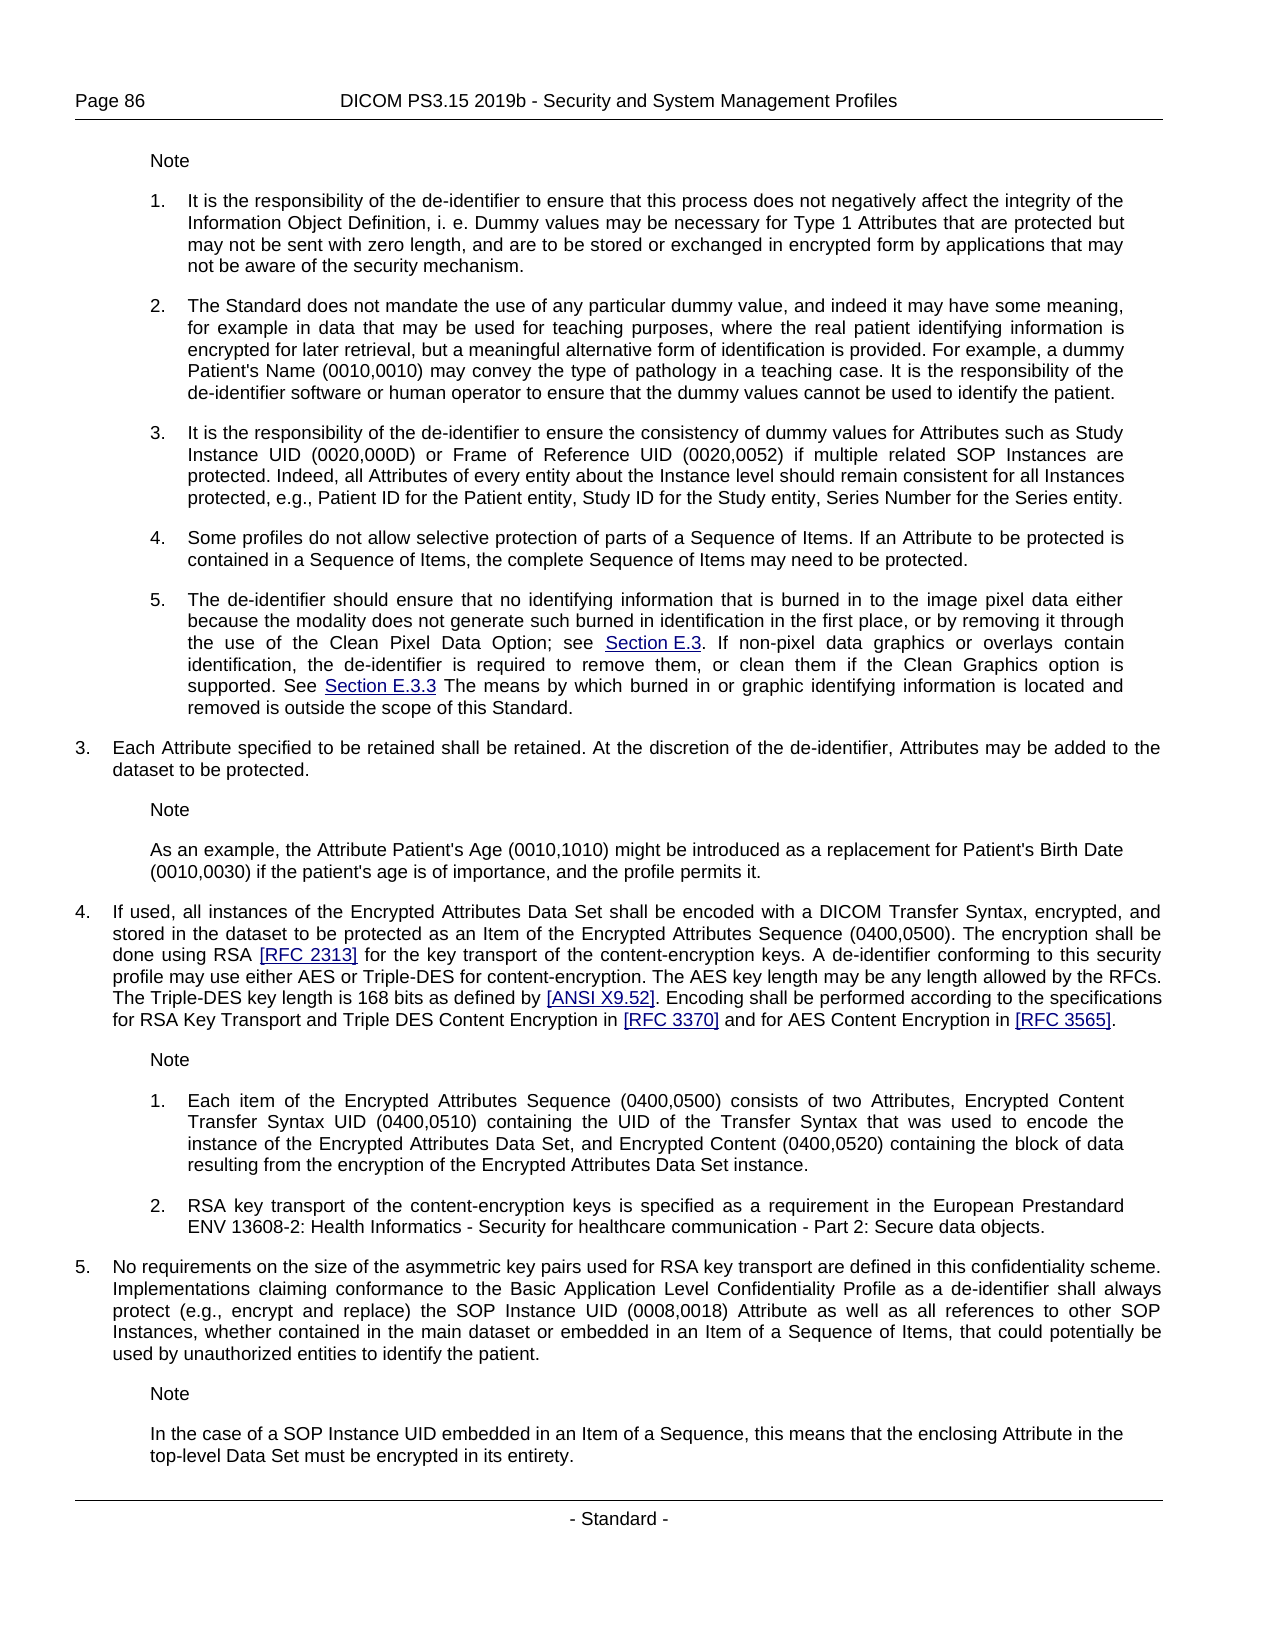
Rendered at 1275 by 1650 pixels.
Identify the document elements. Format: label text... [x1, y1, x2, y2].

text 4. If used, all instances of the Encrypted Attributes Data Set shall be encoded with a DICOM Transfer Syntax, encrypted, and stored in the dataset to be protected as an Item of the Encrypted Attributes Sequence (0400,0500). The encryption shall be done using RSA [RFC 2313] for the key transport of the content-encryption keys. A de-identifier conforming to this security profile may use either AES or Triple-DES for content-encryption. The AES key length may be any length allowed by the RFCs. The Triple-DES key length is 168 bits as defined by [ANSI X9.52]. Encoding shall be performed according to the specifications for RSA Key Transport and Triple DES Content Encryption in [RFC 3370] and for AES Content Encryption in [RFC 3565]. [75, 901, 1162, 1030]
text As an example, the Attribute Patient's Age (0010,1010) might be introduced as a replacement for Patient's Birth Date (0010,0030) if the patient's age is of importance, and the profile permits it. [150, 839, 1125, 882]
text 5. The de-identifier should ensure that no identifying information that is burned in to the image pixel data either because the modality does not generate such burned in identification in the first place, or by removing it through the use of the Clean Pixel Data Option; see Section E.3. If non-pixel data graphics or overlays contain identification, the de-identifier is required to remove them, or clean them if the Clean Graphics option is supported. See Section E.3.3 The means by which burned in or graphic identifying information is located and removed is outside the scope of this Standard. [150, 589, 1125, 718]
text 2. The Standard does not mandate the use of any particular dummy value, and indeed it may have some meaning, for example in data that may be used for teaching purposes, where the real patient identifying information is encrypted for later retrieval, but a meaningful alternative form of identification is provided. For example, a dummy Patient's Name (0010,0010) may convey the type of pathology in a teaching case. It is the responsibility of the de-identifier software or human operator to ensure that the dummy values cannot be used to identify the patient. [150, 295, 1125, 403]
text 1. Each item of the Encrypted Attributes Sequence (0400,0500) consists of two Attributes, Encrypted Content Transfer Syntax UID (0400,0510) containing the UID of the Transfer Syntax that was used to encode the instance of the Encrypted Attributes Data Set, and Encrypted Content (0400,0520) containing the block of data resulting from the encryption of the Encrypted Attributes Data Set instance. [150, 1089, 1125, 1176]
text 4. Some profiles do not allow selective protection of parts of a Sequence of Items. If an Attribute to be protected is contained in a Sequence of Items, the complete Sequence of Items may need to be protected. [150, 527, 1125, 570]
text 5. No requirements on the size of the asymmetric key pairs used for RSA key transport are defined in this confidentiality scheme. Implementations claiming conformance to the Basic Application Level Confidentiality Profile as a de-identifier shall always protect (e.g., encrypt and replace) the SOP Instance UID (0008,0018) Attribute as well as all references to other SOP Instances, whether contained in the main dataset or embedded in an Item of a Sequence of Items, that could potentially be used by unauthorized entities to identify the patient. [75, 1256, 1162, 1364]
text 3. It is the responsibility of the de-identifier to ensure the consistency of dummy values for Attributes such as Study Instance UID (0020,000D) or Frame of Reference UID (0020,0052) if multiple related SOP Instances are protected. Indeed, all Attributes of every entity about the Instance level should remain consistent for all Instances protected, e.g., Patient ID for the Patient entity, Study ID for the Study entity, Series Number for the Series entity. [150, 422, 1125, 508]
text Note [150, 799, 1125, 820]
text Note [150, 1383, 1125, 1404]
text 2. RSA key transport of the content-encryption keys is specified as a requirement in the European Prestandard ENV 13608-2: Health Informatics - Security for healthcare communication - Part 2: Secure data objects. [150, 1194, 1125, 1237]
text In the case of a SOP Instance UID embedded in an Item of a Sequence, this means that the enclosing Attribute in the top-level Data Set must be encrypted in its entirety. [150, 1423, 1125, 1466]
text Note [150, 150, 1125, 172]
text 1. It is the responsibility of the de-identifier to ensure that this process does not negatively affect the integrity of the Information Object Definition, i. e. Dummy values may be necessary for Type 1 Attributes that are protected but may not be sent with zero length, and are to be stored or exchanged in encrypted form by applications that may not be aware of the security mechanism. [150, 190, 1125, 277]
text 3. Each Attribute specified to be retained shall be retained. At the discretion of the de-identifier, Attributes may be added to the dataset to be protected. [75, 737, 1162, 780]
text Note [150, 1049, 1125, 1071]
